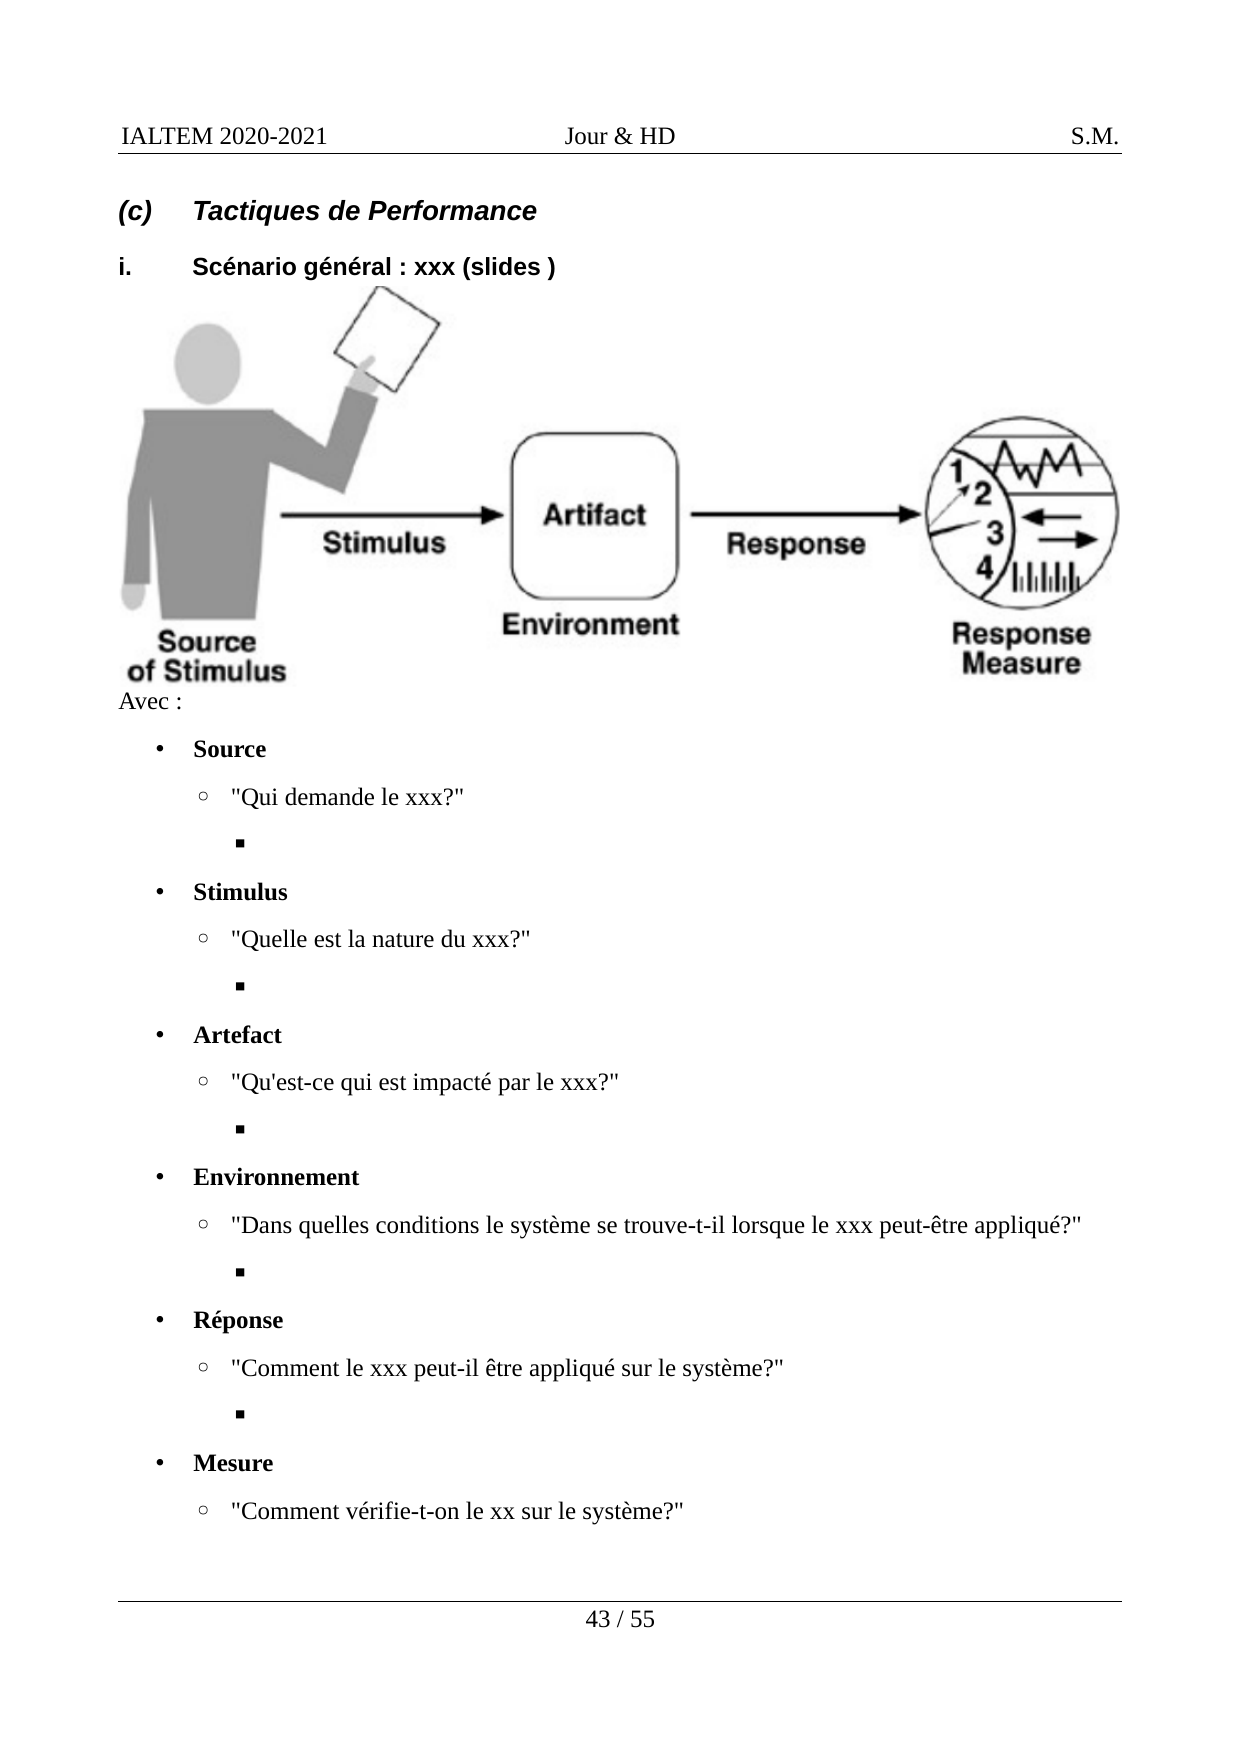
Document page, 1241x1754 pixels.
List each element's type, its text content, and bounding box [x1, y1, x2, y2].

subtitle Tactiques de Performance [118, 195, 1122, 227]
list "Comment le xxx peut-il être appliqué sur le système?" [193, 1353, 1122, 1382]
list Réponse [156, 1305, 1122, 1334]
list Mesure [156, 1448, 1122, 1477]
list Artefact [156, 1020, 1122, 1048]
subtitle Scénario général : xxx (slides ) [118, 252, 1122, 280]
list "Dans quelles conditions le système se trouve-t-il lorsque le xxx peut-être appliqué?" [193, 1210, 1122, 1239]
list "Qu'est-ce qui est impacté par le xxx?" [193, 1067, 1122, 1096]
list "Quelle est la nature du xxx?" [193, 924, 1122, 953]
list Stimulus [156, 877, 1122, 906]
list "Comment vérifie-t-on le xx sur le système?" [193, 1496, 1122, 1524]
picture [118, 286, 1123, 687]
list "Qui demande le xxx?" [193, 782, 1122, 810]
list Environnement [156, 1162, 1122, 1191]
list Source [156, 734, 1122, 763]
text Avec : [118, 687, 1122, 715]
